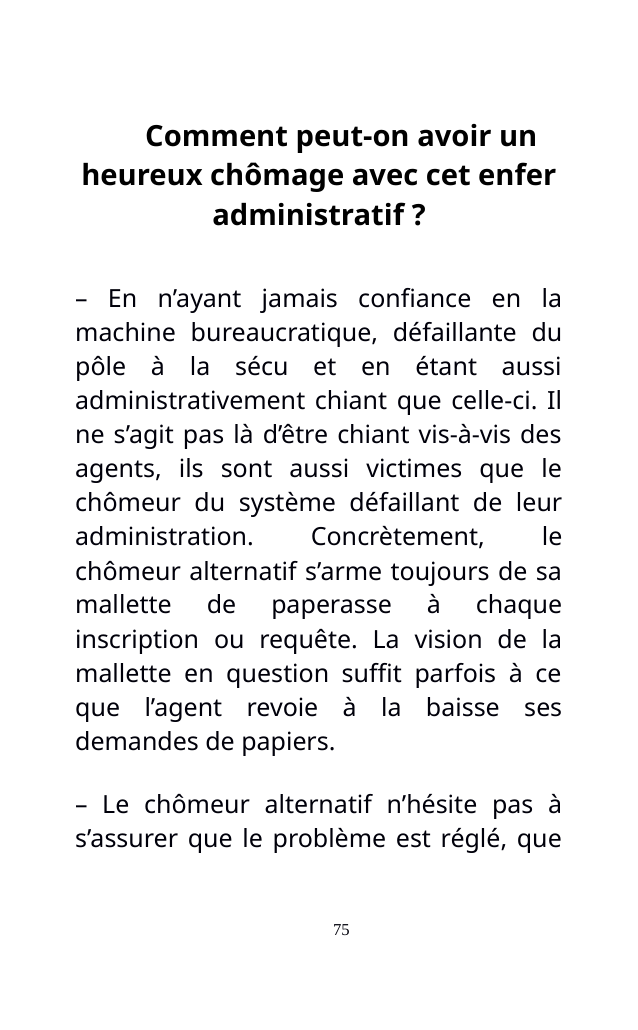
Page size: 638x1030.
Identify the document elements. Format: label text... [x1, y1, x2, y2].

text – En n’ayant jamais confiance en la machine bu­reaucratique, défaillante du pôle à la sécu et en étant aussi administrativement chiant que celle-ci. Il ne s’agit pas là d’être chiant vis-à-vis des agents, ils sont aussi victimes que le chômeur du système défaillant de leur administration. Concrètement, le chômeur alternatif s’arme toujours de sa mal­lette de paperasse à chaque inscription ou requête. La vision de la mallette en question suffit parfois à ce que l’agent revoie à la baisse ses demandes de papiers. [75, 281, 562, 757]
text – Le chômeur alternatif n’hésite pas à s’assurer que le problème est réglé, que [75, 787, 562, 855]
subtitle Comment peut-on avoir un heureux chômage avec cet enfer administratif ? [75, 115, 562, 234]
